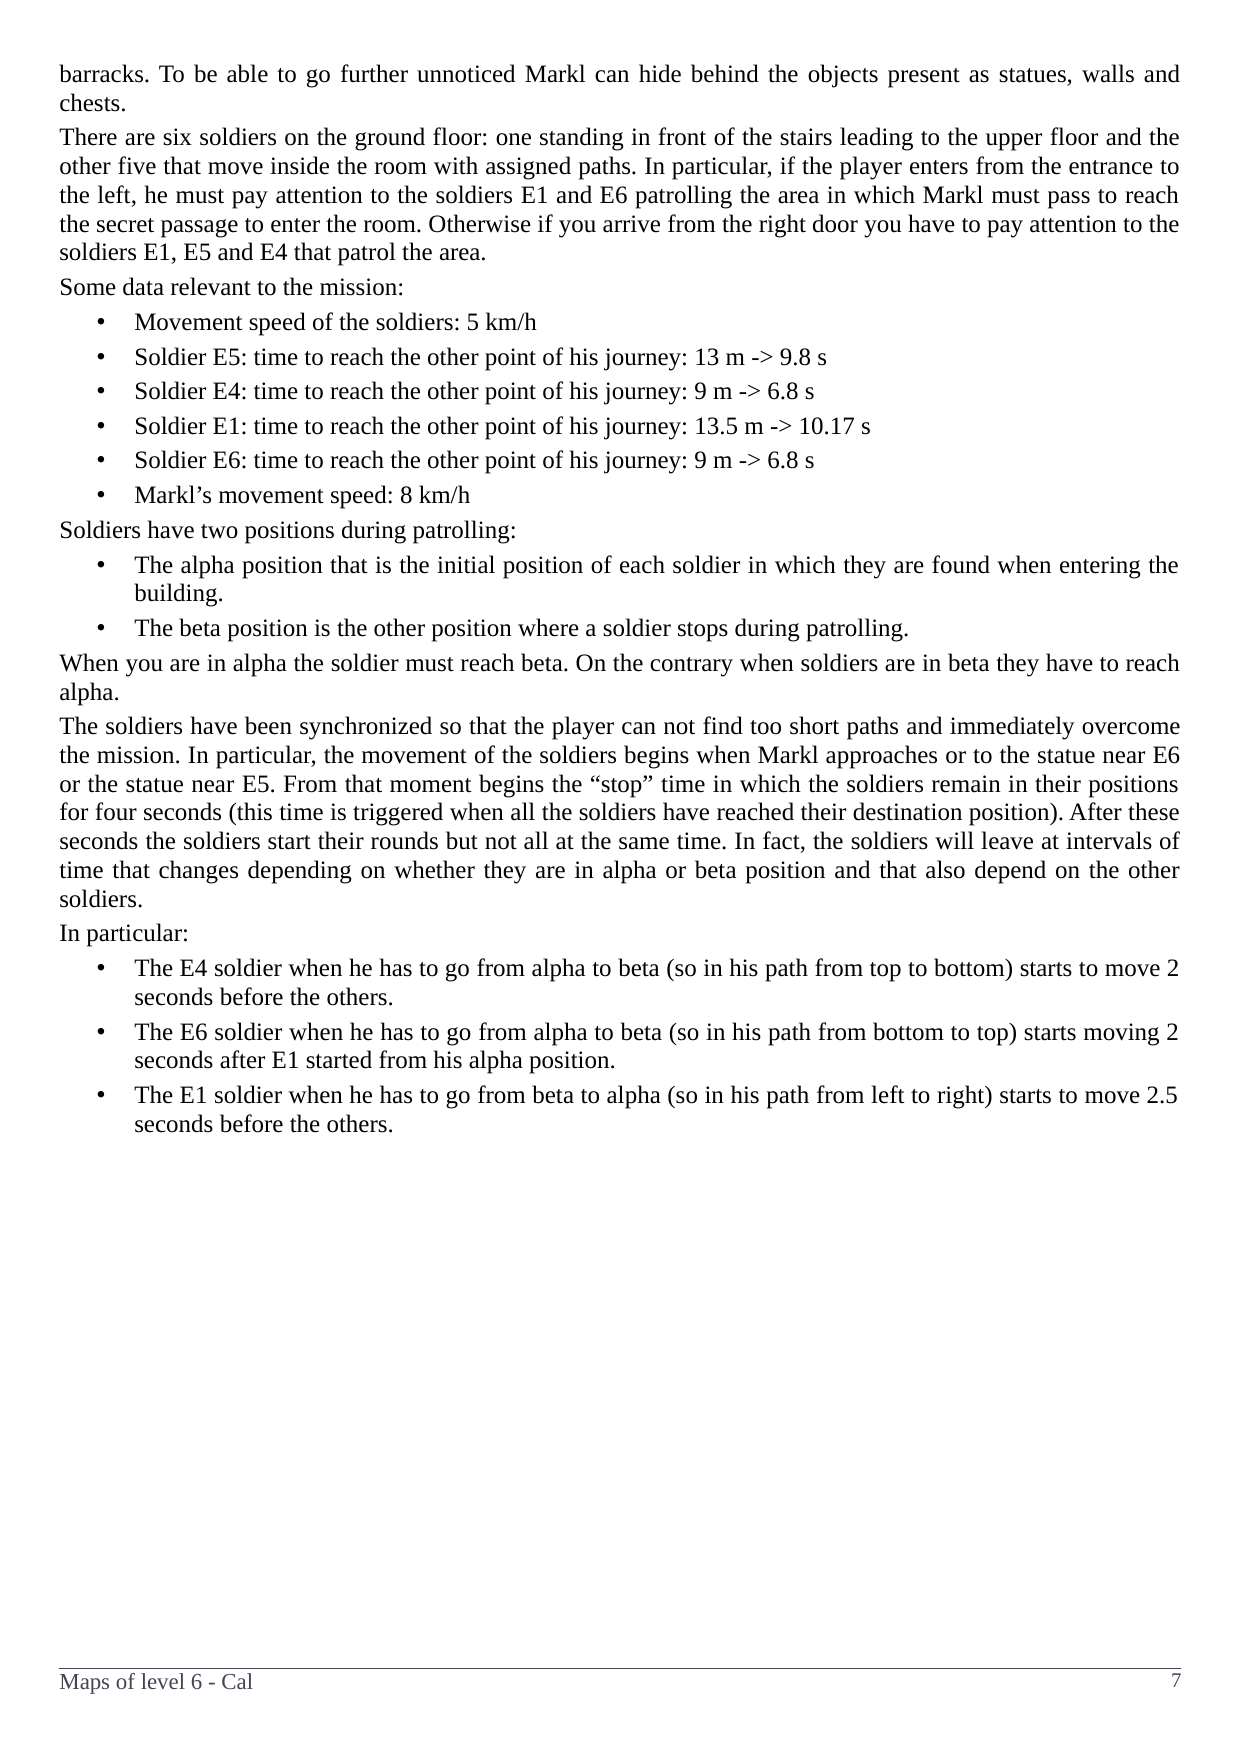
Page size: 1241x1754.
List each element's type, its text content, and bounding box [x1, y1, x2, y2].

list Soldier E6: time to reach the other point of his journey: 9 m -> 6.8 s [97, 446, 1181, 474]
text Soldiers have two positions during patrolling: [59, 515, 1181, 544]
text barracks. To be able to go further unnoticed Markl can hide behind the objects present as statues, walls and chests. [59, 59, 1181, 117]
list The E4 soldier when he has to go from alpha to beta (so in his path from top to bottom) starts to move 2 seconds before the others. [97, 953, 1181, 1011]
text There are six soldiers on the ground floor: one standing in front of the stairs leading to the upper floor and the other five that move inside the room with assigned paths. In particular, if the player enters from the entrance to the left, he must pay attention to the soldiers E1 and E6 patrolling the area in which Markl must pass to reach the secret passage to enter the room. Otherwise if you arrive from the right door you have to pay attention to the soldiers E1, E5 and E4 that patrol the area. [59, 122, 1181, 266]
list The beta position is the other position where a soldier stops during patrolling. [97, 613, 1181, 642]
list Soldier E1: time to reach the other point of his journey: 13.5 m -> 10.17 s [97, 411, 1181, 440]
text When you are in alpha the soldier must reach beta. On the contrary when soldiers are in beta they have to reach alpha. [59, 648, 1181, 705]
list The E6 soldier when he has to go from alpha to beta (so in his path from bottom to top) starts moving 2 seconds after E1 started from his alpha position. [97, 1017, 1181, 1074]
text The soldiers have been synchronized so that the player can not find too short paths and immediately overcome the mission. In particular, the movement of the soldiers begins when Markl approaches or to the statue near E6 or the statue near E5. From that moment begins the “stop” time in which the soldiers remain in their positions for four seconds (this time is triggered when all the soldiers have reached their destination position). After these seconds the soldiers start their rounds but not all at the same time. In fact, the soldiers will leave at intervals of time that changes depending on whether they are in alpha or beta position and that also depend on the other soldiers. [59, 711, 1181, 912]
text Some data relevant to the mission: [59, 272, 1181, 301]
list Soldier E5: time to reach the other point of his journey: 13 m -> 9.8 s [97, 342, 1181, 370]
text In particular: [59, 918, 1181, 947]
list Markl’s movement speed: 8 km/h [97, 480, 1181, 509]
list The alpha position that is the initial position of each soldier in which they are found when entering the building. [97, 550, 1181, 607]
list The E1 soldier when he has to go from beta to alpha (so in his path from left to right) starts to move 2.5 seconds before the others. [97, 1080, 1181, 1137]
list Soldier E4: time to reach the other point of his journey: 9 m -> 6.8 s [97, 376, 1181, 405]
list Movement speed of the soldiers: 5 km/h [97, 307, 1181, 336]
